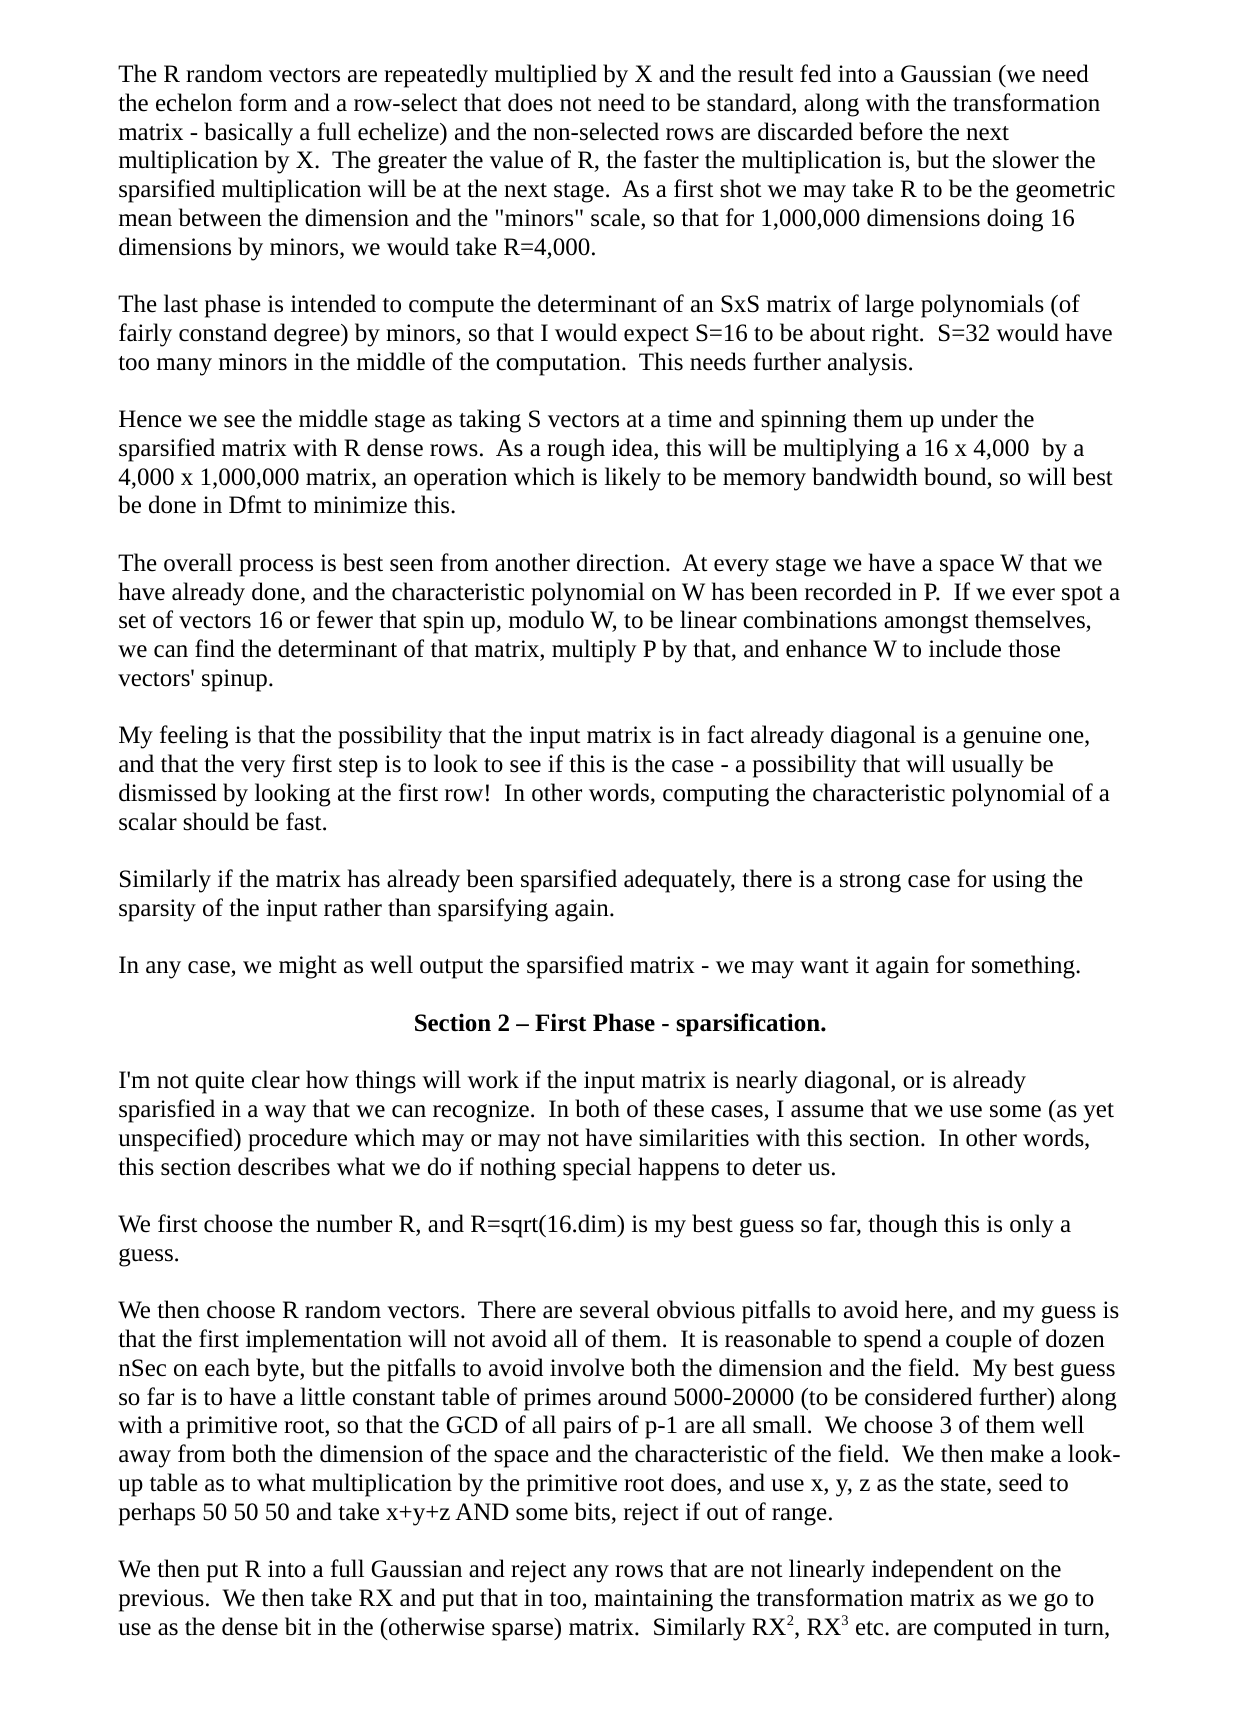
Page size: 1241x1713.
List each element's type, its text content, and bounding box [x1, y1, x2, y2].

text Hence we see the middle stage as taking S vectors at a time and spinning them up under the sparsified matrix with R dense rows. As a rough idea, this will be multiplying a 16 x 4,000 by a 4,000 x 1,000,000 matrix, an operation which is likely to be memory bandwidth bound, so will best be done in Dfmt to minimize this. [118, 404, 1122, 519]
text We then put R into a full Gaussian and reject any rows that are not linearly independent on the previous. We then take RX and put that in too, maintaining the transformation matrix as we go to use as the dense bit in the (otherwise sparse) matrix. Similarly RX2, RX3 etc. are computed in turn, [118, 1554, 1122, 1640]
text The overall process is best seen from another direction. At every stage we have a space W that we have already done, and the characteristic polynomial on W has been recorded in P. If we ever spot a set of vectors 16 or fewer that spin up, modulo W, to be linear combinations amongst themselves, we can find the determinant of that matrix, multiply P by that, and enhance W to include those vectors' spinup. [118, 548, 1122, 692]
text The R random vectors are repeatedly multiplied by X and the result fed into a Gaussian (we need the echelon form and a row-select that does not need to be standard, along with the transformation matrix - basically a full echelize) and the non-selected rows are discarded before the next multiplication by X. The greater the value of R, the faster the multiplication is, but the slower the sparsified multiplication will be at the next stage. As a first shot we may take R to be the geometric mean between the dimension and the "minors" scale, so that for 1,000,000 dimensions doing 16 dimensions by minors, we would take R=4,000. [118, 59, 1122, 260]
text My feeling is that the possibility that the input matrix is in fact already diagonal is a genuine one, and that the very first step is to look to see if this is the case - a possibility that will usually be dismissed by looking at the first row! In other words, computing the characteristic polynomial of a scalar should be fast. [118, 720, 1122, 835]
text Section 2 – First Phase - sparsification. [118, 1008, 1122, 1037]
text I'm not quite clear how things will work if the input matrix is nearly diagonal, or is already sparisfied in a way that we can recognize. In both of these cases, I assume that we use some (as yet unspecified) procedure which may or may not have similarities with this section. In other words, this section describes what we do if nothing special happens to deter us. [118, 1065, 1122, 1180]
text We first choose the number R, and R=sqrt(16.dim) is my best guess so far, though this is only a guess. [118, 1209, 1122, 1267]
text We then choose R random vectors. There are several obvious pitfalls to avoid here, and my guess is that the first implementation will not avoid all of them. It is reasonable to spend a couple of dozen nSec on each byte, but the pitfalls to avoid involve both the dimension and the field. My best guess so far is to have a little constant table of primes around 5000-20000 (to be considered further) along with a primitive root, so that the GCD of all pairs of p-1 are all small. We choose 3 of them well away from both the dimension of the space and the characteristic of the field. We then make a look-up table as to what multiplication by the primitive root does, and use x, y, z as the state, seed to perhaps 50 50 50 and take x+y+z AND some bits, reject if out of range. [118, 1295, 1122, 1525]
text Similarly if the matrix has already been sparsified adequately, there is a strong case for using the sparsity of the input rather than sparsifying again. [118, 864, 1122, 922]
text In any case, we might as well output the sparsified matrix - we may want it again for something. [118, 950, 1122, 979]
text The last phase is intended to compute the determinant of an SxS matrix of large polynomials (of fairly constand degree) by minors, so that I would expect S=16 to be about right. S=32 would have too many minors in the middle of the computation. This needs further analysis. [118, 289, 1122, 375]
